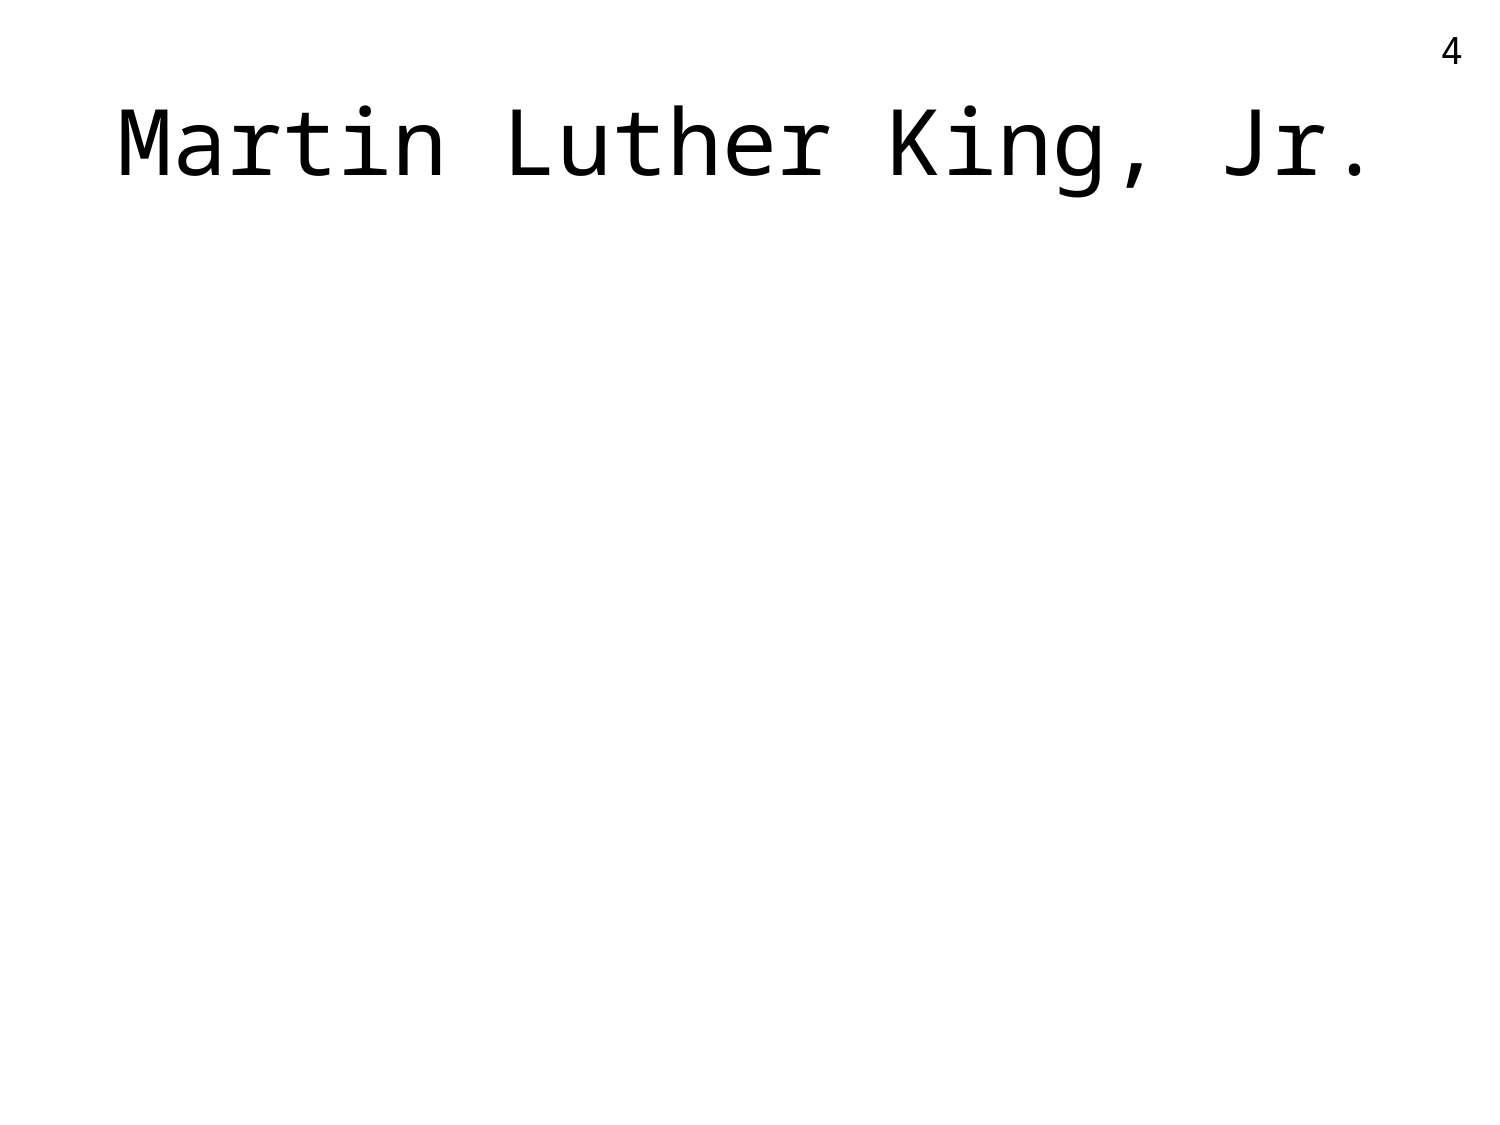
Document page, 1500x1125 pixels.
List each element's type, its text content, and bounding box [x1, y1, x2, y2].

title Martin Luther King, Jr. [75, 45, 1426, 233]
text_box [1127, 19, 1478, 79]
